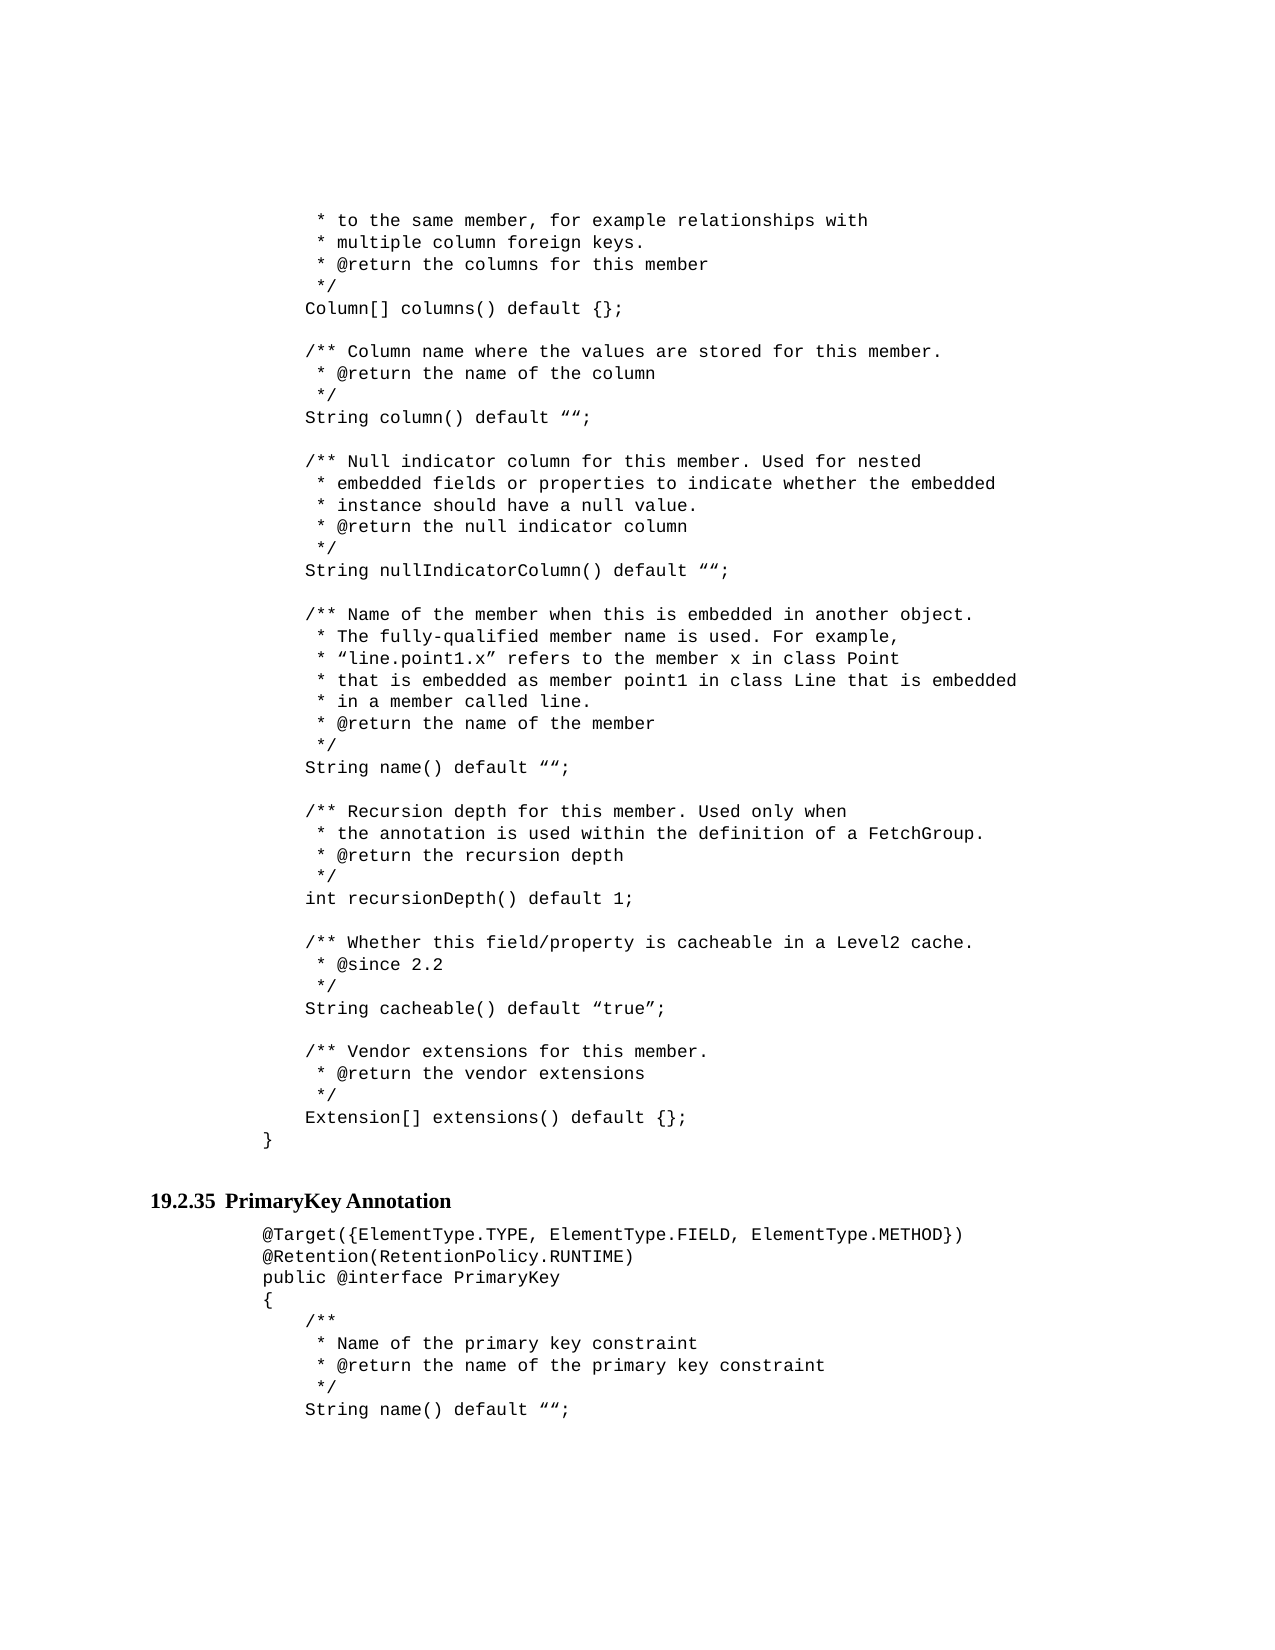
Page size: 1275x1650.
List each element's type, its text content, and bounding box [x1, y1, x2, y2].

text /** Whether this field/property is cacheable in a Level2 cache. [262, 932, 1125, 954]
text String name() default ““; [262, 1398, 1125, 1420]
text * multiple column foreign keys. [262, 232, 1125, 254]
text } [262, 1129, 1125, 1151]
text * Name of the primary key constraint [262, 1333, 1125, 1355]
text * embedded fields or properties to indicate whether the embedded [262, 472, 1125, 494]
text */ [262, 1085, 1125, 1107]
text String cacheable() default “true”; [262, 997, 1125, 1019]
text /** Recursion depth for this member. Used only when [262, 801, 1125, 822]
text */ [262, 866, 1125, 888]
text * @return the columns for this member [262, 254, 1125, 276]
text /** Vendor extensions for this member. [262, 1041, 1125, 1063]
text * The fully-qualified member name is used. For example, [262, 626, 1125, 647]
text * the annotation is used within the definition of a FetchGroup. [262, 822, 1125, 844]
text */ [262, 385, 1125, 407]
text /** [262, 1311, 1125, 1333]
text int recursionDepth() default 1; [262, 888, 1125, 910]
text * @since 2.2 [262, 954, 1125, 976]
text @Retention(RetentionPolicy.RUNTIME) [262, 1245, 1125, 1267]
text /** Name of the member when this is embedded in another object. [262, 604, 1125, 626]
text * @return the name of the member [262, 713, 1125, 735]
text /** Column name where the values are stored for this member. [262, 341, 1125, 363]
text * @return the null indicator column [262, 516, 1125, 538]
text String name() default ““; [262, 757, 1125, 779]
text * @return the recursion depth [262, 844, 1125, 866]
text public @interface PrimaryKey [262, 1267, 1125, 1289]
text */ [262, 276, 1125, 297]
text * @return the name of the column [262, 363, 1125, 385]
text */ [262, 976, 1125, 997]
text /** Null indicator column for this member. Used for nested [262, 451, 1125, 472]
text * @return the vendor extensions [262, 1063, 1125, 1085]
text * “line.point1.x” refers to the member x in class Point [262, 647, 1125, 669]
text */ [262, 1377, 1125, 1398]
text */ [262, 538, 1125, 560]
text * to the same member, for example relationships with [262, 210, 1125, 232]
text * in a member called line. [262, 691, 1125, 713]
text * instance should have a null value. [262, 494, 1125, 516]
text Column[] columns() default {}; [262, 297, 1125, 319]
text * @return the name of the primary key constraint [262, 1355, 1125, 1377]
text String nullIndicatorColumn() default ““; [262, 560, 1125, 582]
text String column() default ““; [262, 407, 1125, 429]
text @Target({ElementType.TYPE, ElementType.FIELD, ElementType.METHOD}) [262, 1223, 1125, 1245]
text Extension[] extensions() default {}; [262, 1107, 1125, 1129]
text { [262, 1289, 1125, 1311]
text * that is embedded as member point1 in class Line that is embedded [262, 669, 1125, 691]
text */ [262, 735, 1125, 757]
subtitle PrimaryKey Annotation [150, 1187, 1125, 1213]
